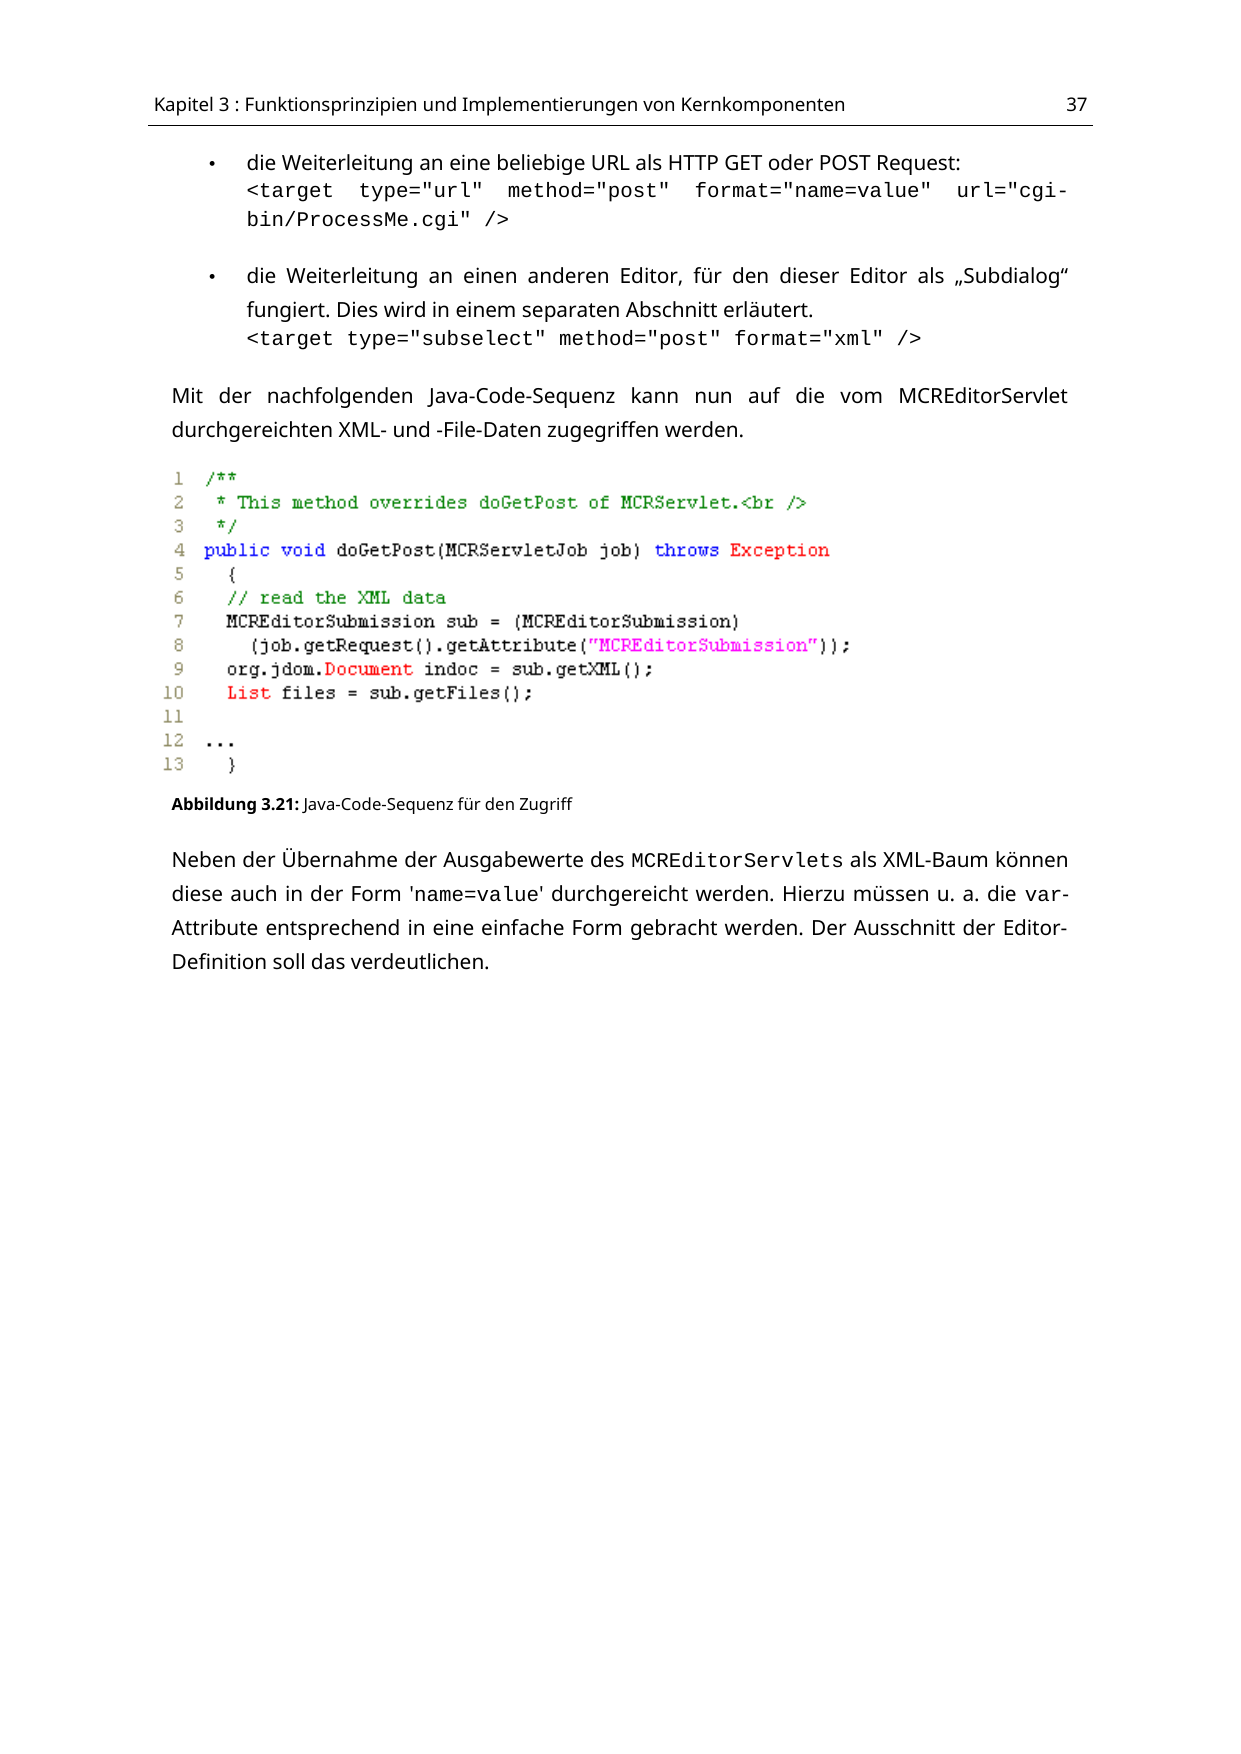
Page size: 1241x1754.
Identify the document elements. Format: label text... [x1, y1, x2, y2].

text Neben der Übernahme der Ausgabewerte des MCREditorServlets als XML-Baum können diese auch in der Form 'name=value' durchgereicht werden. Hierzu müssen u. a. die var-Attribute entsprechend in eine einfache Form gebracht werden. Der Ausschnitt der Editor-Definition soll das verdeutlichen. [148, 472, 1069, 975]
list die Weiterleitung an einen anderen Editor, für den dieser Editor als „Subdialog“ fungiert. Dies wird in einem separaten Abschnitt erläutert. <target type="subselect" method="post" format="xml" /> [209, 261, 1069, 352]
list die Weiterleitung an eine beliebige URL als HTTP GET oder POST Request: <target type="url" method="post" format="name=value" url="cgi-bin/ProcessMe.cgi" /> [209, 148, 1069, 232]
text Mit der nachfolgenden Java-Code-Sequenz kann nun auf die vom MCREditorServlet durchgereichten XML- und -File-Daten zugegriffen werden. [171, 381, 1069, 443]
text Abbildung 3.22: Java-Code-Sequenz für den Zugriff [171, 777, 862, 816]
